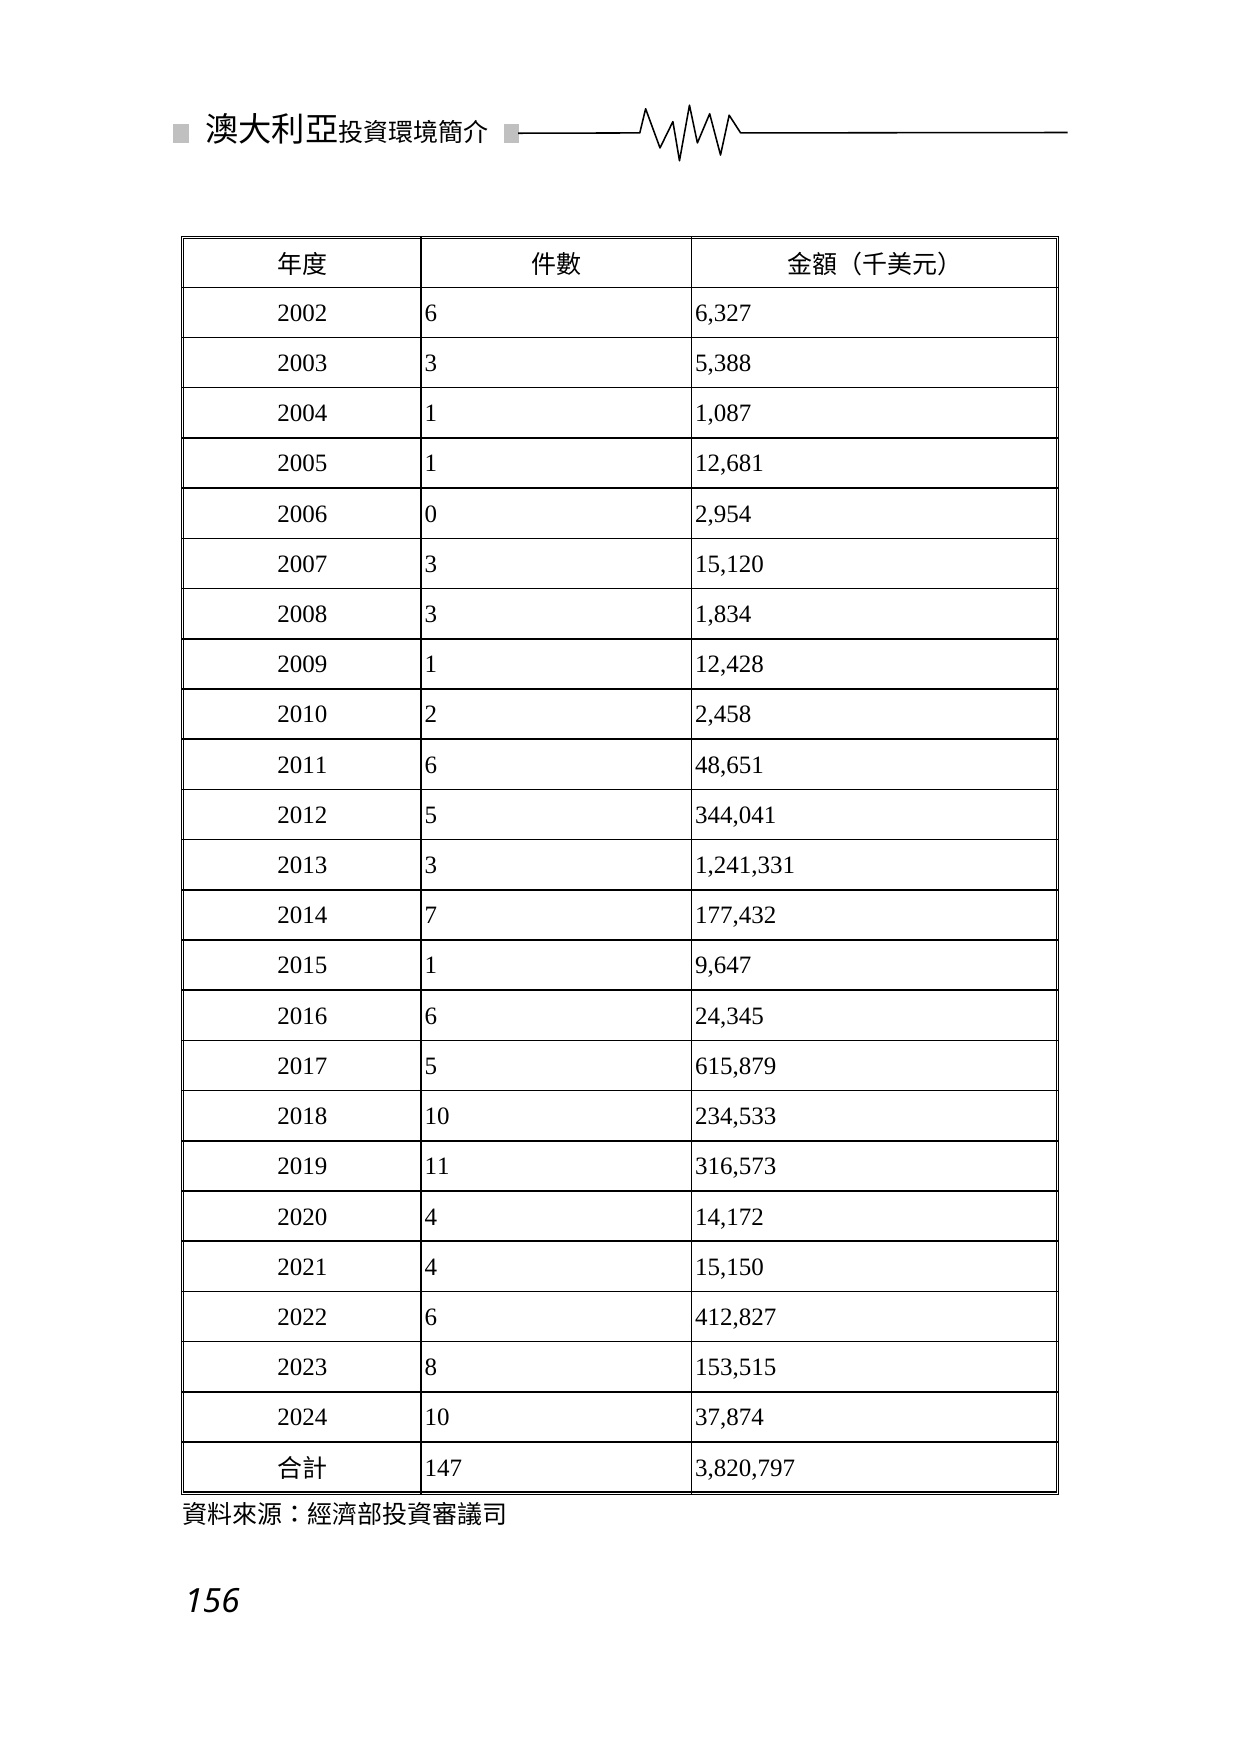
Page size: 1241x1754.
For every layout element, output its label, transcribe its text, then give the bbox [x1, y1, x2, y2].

table_cell 9,647 [692, 941, 1056, 989]
table_cell 2,458 [692, 690, 1056, 738]
table_cell 7 [422, 891, 691, 939]
table_cell 3 [422, 539, 691, 588]
table_cell 2,954 [692, 489, 1056, 537]
table_cell 344,041 [692, 790, 1056, 839]
table_cell 412,827 [692, 1292, 1056, 1341]
table_cell 6 [422, 740, 691, 788]
table_cell 1 [422, 388, 691, 437]
table_cell 5,388 [692, 338, 1056, 387]
table_cell 6 [422, 288, 691, 337]
table_cell 2006 [184, 489, 420, 537]
table_cell 1,087 [692, 388, 1056, 437]
table_cell 2024 [184, 1393, 420, 1441]
table_cell 5 [422, 790, 691, 839]
table_cell 1 [422, 640, 691, 688]
table_cell 2005 [184, 439, 420, 487]
table_cell 1,241,331 [692, 840, 1056, 889]
table_cell 3,820,797 [692, 1443, 1056, 1491]
table_header 金額（千美元） [692, 239, 1056, 286]
table_cell 2019 [184, 1142, 420, 1190]
table_cell 2015 [184, 941, 420, 989]
table_cell 2014 [184, 891, 420, 939]
table_cell 2004 [184, 388, 420, 437]
table_cell 合計 [184, 1443, 420, 1491]
table_cell 2018 [184, 1091, 420, 1140]
table_cell 10 [422, 1393, 691, 1441]
table_cell 2010 [184, 690, 420, 738]
table_cell 8 [422, 1342, 691, 1391]
table_cell 3 [422, 589, 691, 638]
table_cell 0 [422, 489, 691, 537]
table_cell 3 [422, 840, 691, 889]
table_cell 24,345 [692, 991, 1056, 1039]
table_cell 177,432 [692, 891, 1056, 939]
table_cell 10 [422, 1091, 691, 1140]
table_cell 153,515 [692, 1342, 1056, 1391]
table_cell 1 [422, 439, 691, 487]
table_cell 15,150 [692, 1242, 1056, 1291]
table_cell 12,428 [692, 640, 1056, 688]
table_cell 5 [422, 1041, 691, 1090]
table_cell 37,874 [692, 1393, 1056, 1441]
table_cell 2020 [184, 1192, 420, 1240]
table_cell 2007 [184, 539, 420, 588]
table_cell 11 [422, 1142, 691, 1190]
table_cell 2013 [184, 840, 420, 889]
table_cell 4 [422, 1192, 691, 1240]
table_cell 1 [422, 941, 691, 989]
table_cell 12,681 [692, 439, 1056, 487]
table_cell 316,573 [692, 1142, 1056, 1190]
table_cell 2011 [184, 740, 420, 788]
table_cell 2003 [184, 338, 420, 387]
table_cell 48,651 [692, 740, 1056, 788]
table_cell 6,327 [692, 288, 1056, 337]
table_cell 3 [422, 338, 691, 387]
table_cell 2009 [184, 640, 420, 688]
table_cell 615,879 [692, 1041, 1056, 1090]
table_cell 147 [422, 1443, 691, 1491]
table_header 年度 [184, 239, 420, 286]
table_cell 14,172 [692, 1192, 1056, 1240]
table_cell 1,834 [692, 589, 1056, 638]
table_header 件數 [422, 239, 691, 286]
table_cell 2012 [184, 790, 420, 839]
table_cell 2002 [184, 288, 420, 337]
table_cell 2023 [184, 1342, 420, 1391]
table_cell 4 [422, 1242, 691, 1291]
table_cell 234,533 [692, 1091, 1056, 1140]
table_cell 6 [422, 991, 691, 1039]
text 資料來源：經濟部投資審議司 [183, 1495, 1058, 1531]
table_cell 2 [422, 690, 691, 738]
table_cell 2022 [184, 1292, 420, 1341]
table_cell 2008 [184, 589, 420, 638]
table_cell 15,120 [692, 539, 1056, 588]
table_cell 2016 [184, 991, 420, 1039]
table_cell 2021 [184, 1242, 420, 1291]
table_cell 6 [422, 1292, 691, 1341]
table_cell 2017 [184, 1041, 420, 1090]
